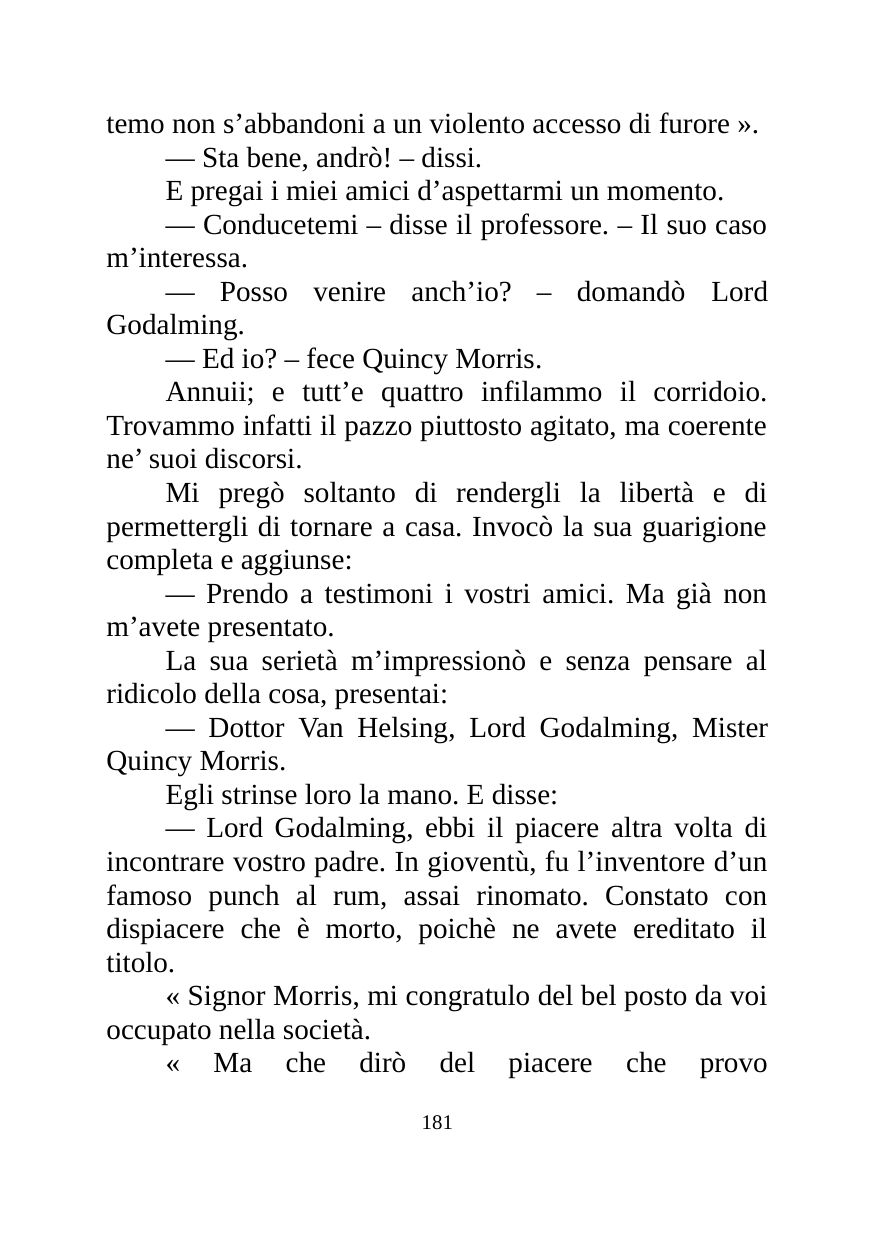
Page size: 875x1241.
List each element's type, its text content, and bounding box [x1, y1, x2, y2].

text « Signor Morris, mi congratulo del bel posto da voi occupato nella società. [106, 978, 768, 1045]
text temo non s’abbandoni a un violento accesso di furore ». [106, 106, 768, 140]
text — Prendo a testimoni i vostri amici. Ma già non m’avete presentato. [106, 576, 768, 643]
text « Ma che dirò del piacere che provo [106, 1045, 768, 1079]
text Mi pregò soltanto di rendergli la libertà e di permettergli di tornare a casa. Invocò la sua guarigione completa e aggiunse: [106, 475, 768, 576]
text — Ed io? – fece Quincy Morris. [106, 341, 768, 374]
text La sua serietà m’impressionò e senza pensare al ridicolo della cosa, presentai: [106, 643, 768, 710]
text Annuii; e tutt’e quattro infilammo il corridoio. Trovammo infatti il pazzo piuttosto agitato, ma coerente ne’ suoi discorsi. [106, 374, 768, 475]
text — Conducetemi – disse il professore. – Il suo caso m’interessa. [106, 207, 768, 274]
text — Lord Godalming, ebbi il piacere altra volta di incontrare vostro padre. In gioventù, fu l’inventore d’un famoso punch al rum, assai rinomato. Constato con dispiacere che è morto, poichè ne avete ereditato il titolo. [106, 811, 768, 978]
text — Sta bene, andrò! – dissi. [106, 140, 768, 173]
text E pregai i miei amici d’aspettarmi un momento. [106, 173, 768, 207]
text Egli strinse loro la mano. E disse: [106, 777, 768, 811]
text — Dottor Van Helsing, Lord Godalming, Mister Quincy Morris. [106, 710, 768, 777]
text — Posso venire anch’io? – domandò Lord Godalming. [106, 274, 768, 341]
